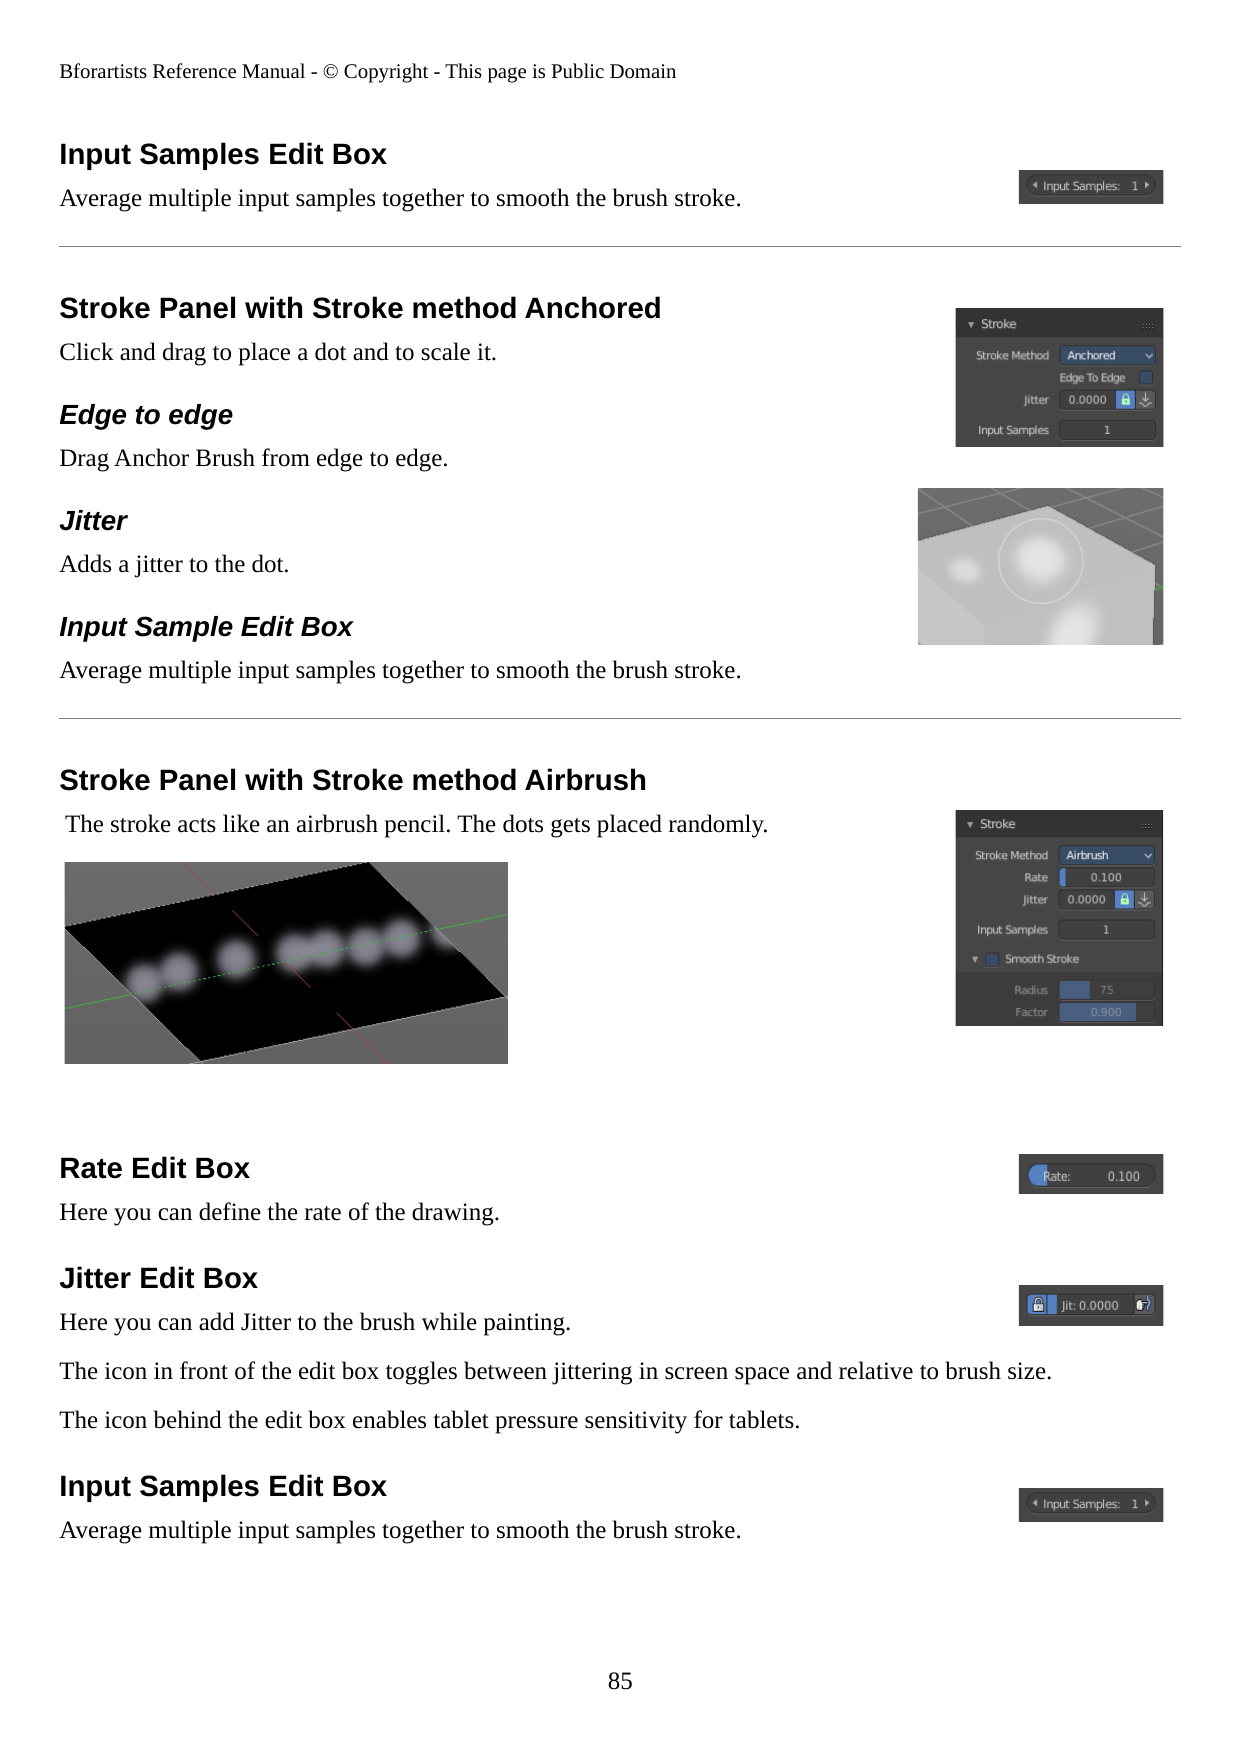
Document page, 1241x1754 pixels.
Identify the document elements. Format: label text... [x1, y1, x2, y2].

picture [955, 308, 1164, 447]
text Adds a jitter to the dot. [59, 549, 917, 578]
subtitle Stroke Panel with Stroke method Anchored [59, 291, 1181, 324]
subtitle Edge to edge [59, 398, 955, 430]
text Drag Anchor Brush from edge to edge. [59, 443, 1181, 472]
picture [917, 488, 1164, 645]
subtitle [1164, 398, 1181, 430]
text Average multiple input samples together to smooth the brush stroke. [59, 183, 1181, 212]
picture [64, 862, 508, 1064]
picture [1018, 1488, 1164, 1522]
text Average multiple input samples together to smooth the brush stroke. [59, 1515, 1181, 1544]
subtitle Jitter [59, 504, 917, 536]
subtitle Input Samples Edit Box [59, 137, 1181, 170]
text Here you can add Jitter to the brush while painting. [59, 1307, 1181, 1336]
subtitle Jitter Edit Box [59, 1261, 1181, 1295]
text Click and drag to place a dot and to scale it. [59, 337, 955, 366]
picture [1018, 1285, 1164, 1326]
picture [1018, 170, 1164, 204]
subtitle [1164, 610, 1181, 642]
picture [955, 810, 1164, 1026]
text Average multiple input samples together to smooth the brush stroke. [59, 655, 1181, 683]
text The icon in front of the edit box toggles between jittering in screen space and relative to brush size. [59, 1356, 1181, 1385]
subtitle Input Sample Edit Box [59, 610, 917, 642]
picture [1018, 1154, 1164, 1194]
text The icon behind the edit box enables tablet pressure sensitivity for tablets. [59, 1405, 1181, 1434]
subtitle Rate Edit Box [59, 1151, 1181, 1185]
subtitle Input Samples Edit Box [59, 1469, 1181, 1503]
subtitle [1164, 504, 1181, 536]
subtitle Stroke Panel with Stroke method Airbrush [59, 763, 1181, 796]
text The stroke acts like an airbrush pencil. The dots gets placed randomly. [59, 809, 1181, 838]
text Here you can define the rate of the drawing. [59, 1197, 1181, 1226]
